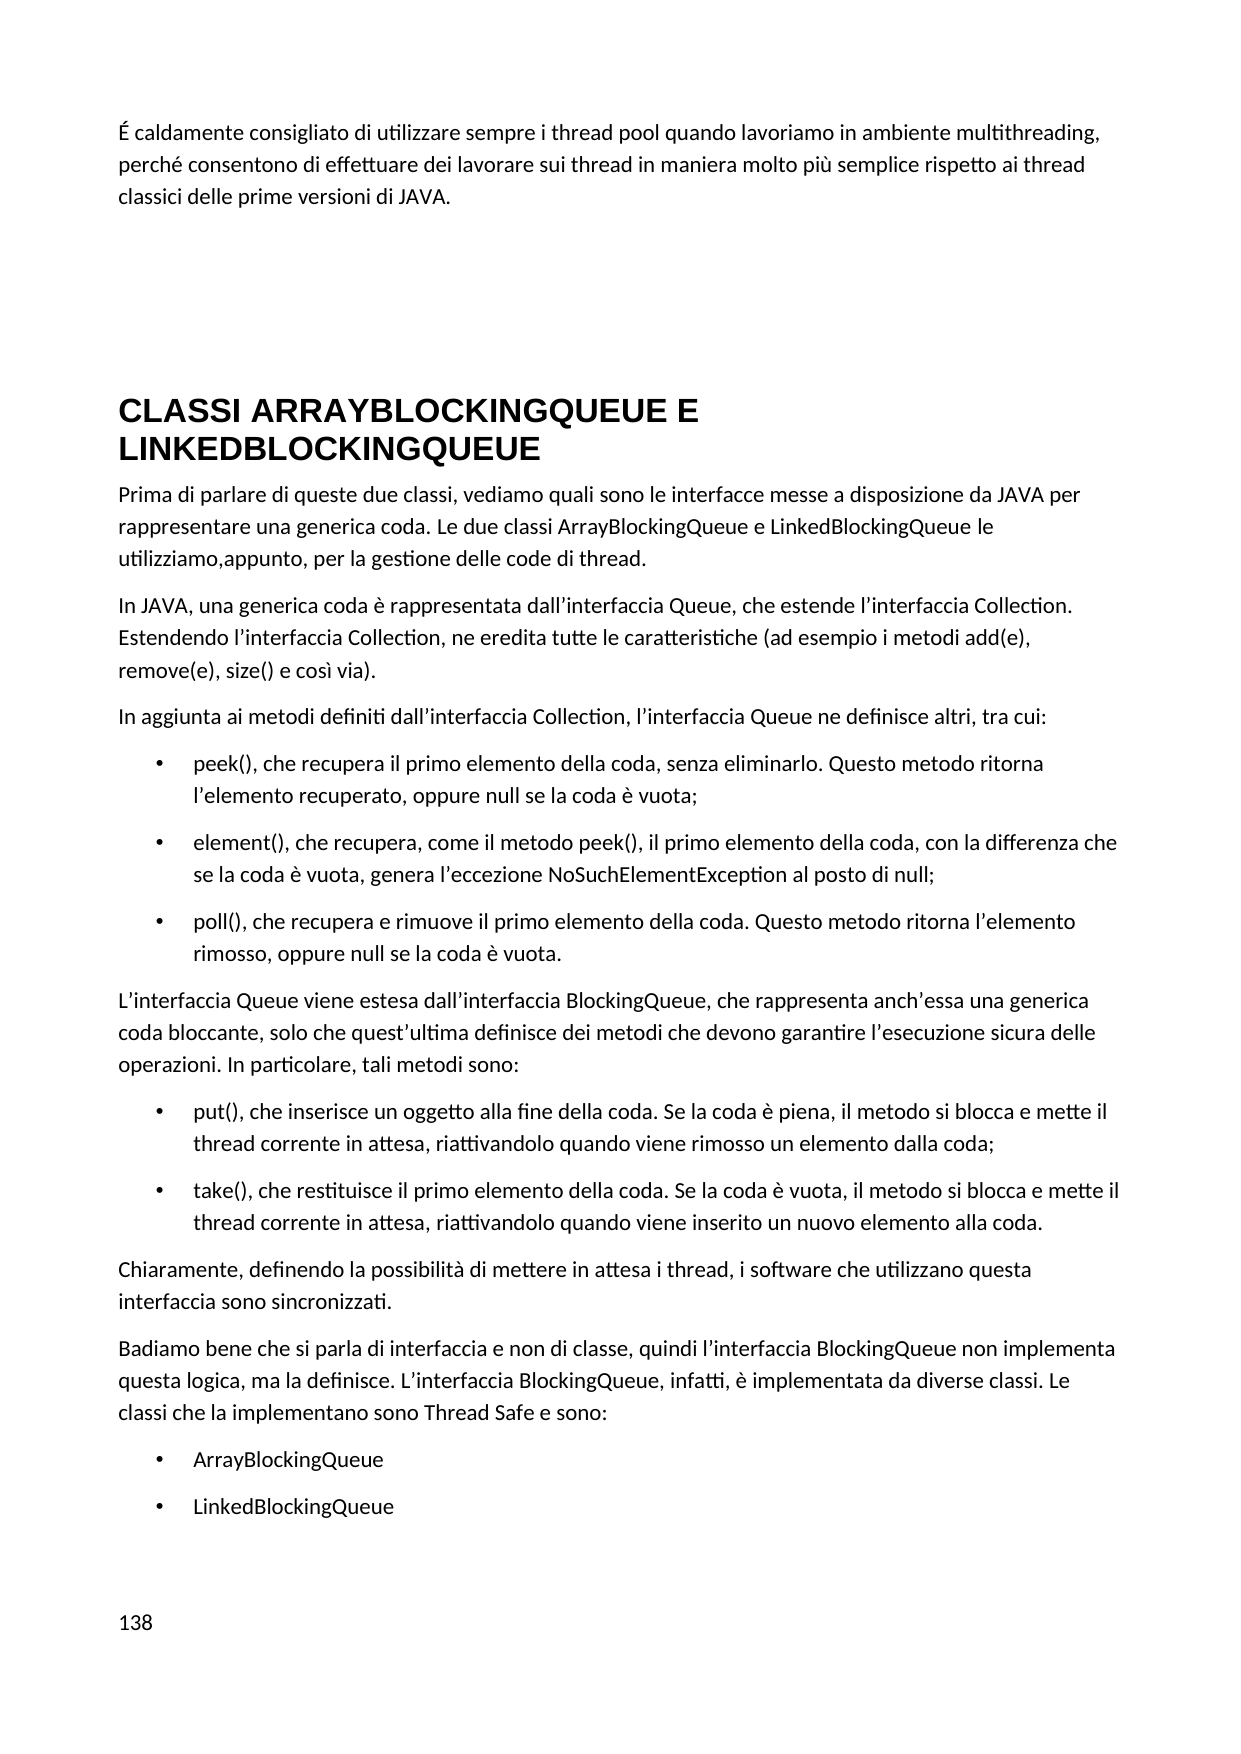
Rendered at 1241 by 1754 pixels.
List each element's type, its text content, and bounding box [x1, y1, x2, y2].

text In JAVA, una generica coda è rappresentata dall’interfaccia Queue, che estende l’interfaccia Collection. Estendendo l’interfaccia Collection, ne eredita tutte le caratteristiche (ad esempio i metodi add(e), remove(e), size() e così via). [118, 591, 1122, 684]
text É caldamente consigliato di utilizzare sempre i thread pool quando lavoriamo in ambiente multithreading, perché consentono di effettuare dei lavorare sui thread in maniera molto più semplice rispetto ai thread classici delle prime versioni di JAVA. [118, 118, 1122, 211]
list put(), che inserisce un oggetto alla fine della coda. Se la coda è piena, il metodo si blocca e mette il thread corrente in attesa, riattivandolo quando viene rimosso un elemento dalla coda; [156, 1097, 1122, 1157]
text Chiaramente, definendo la possibilità di mettere in attesa i thread, i software che utilizzano questa interfaccia sono sincronizzati. [118, 1255, 1122, 1315]
text Prima di parlare di queste due classi, vediamo quali sono le interfacce messe a disposizione da JAVA per rappresentare una generica coda. Le due classi ArrayBlockingQueue e LinkedBlockingQueue le utilizziamo,appunto, per la gestione delle code di thread. [118, 480, 1122, 573]
text Badiamo bene che si parla di interfaccia e non di classe, quindi l’interfaccia BlockingQueue non implementa questa logica, ma la definisce. L’interfaccia BlockingQueue, infatti, è implementata da diverse classi. Le classi che la implementano sono Thread Safe e sono: [118, 1334, 1122, 1427]
list peek(), che recupera il primo elemento della coda, senza eliminarlo. Questo metodo ritorna l’elemento recuperato, oppure null se la coda è vuota; [156, 749, 1122, 809]
list ArrayBlockingQueue [156, 1445, 1122, 1473]
text L’interfaccia Queue viene estesa dall’interfaccia BlockingQueue, che rappresenta anch’essa una generica coda bloccante, solo che quest’ultima definisce dei metodi che devono garantire l’esecuzione sicura delle operazioni. In particolare, tali metodi sono: [118, 986, 1122, 1078]
text In aggiunta ai metodi definiti dall’interfaccia Collection, l’interfaccia Queue ne definisce altri, tra cui: [118, 702, 1122, 731]
list poll(), che recupera e rimuove il primo elemento della coda. Questo metodo ritorna l’elemento rimosso, oppure null se la coda è vuota. [156, 907, 1122, 967]
list element(), che recupera, come il metodo peek(), il primo elemento della coda, con la differenza che se la coda è vuota, genera l’eccezione NoSuchElementException al posto di null; [156, 828, 1122, 888]
list LinkedBlockingQueue [156, 1492, 1122, 1520]
subtitle CLASSI ARRAYBLOCKINGQUEUE E LINKEDBLOCKINGQUEUE [118, 390, 1122, 468]
list take(), che restituisce il primo elemento della coda. Se la coda è vuota, il metodo si blocca e mette il thread corrente in attesa, riattivandolo quando viene inserito un nuovo elemento alla coda. [156, 1176, 1122, 1236]
